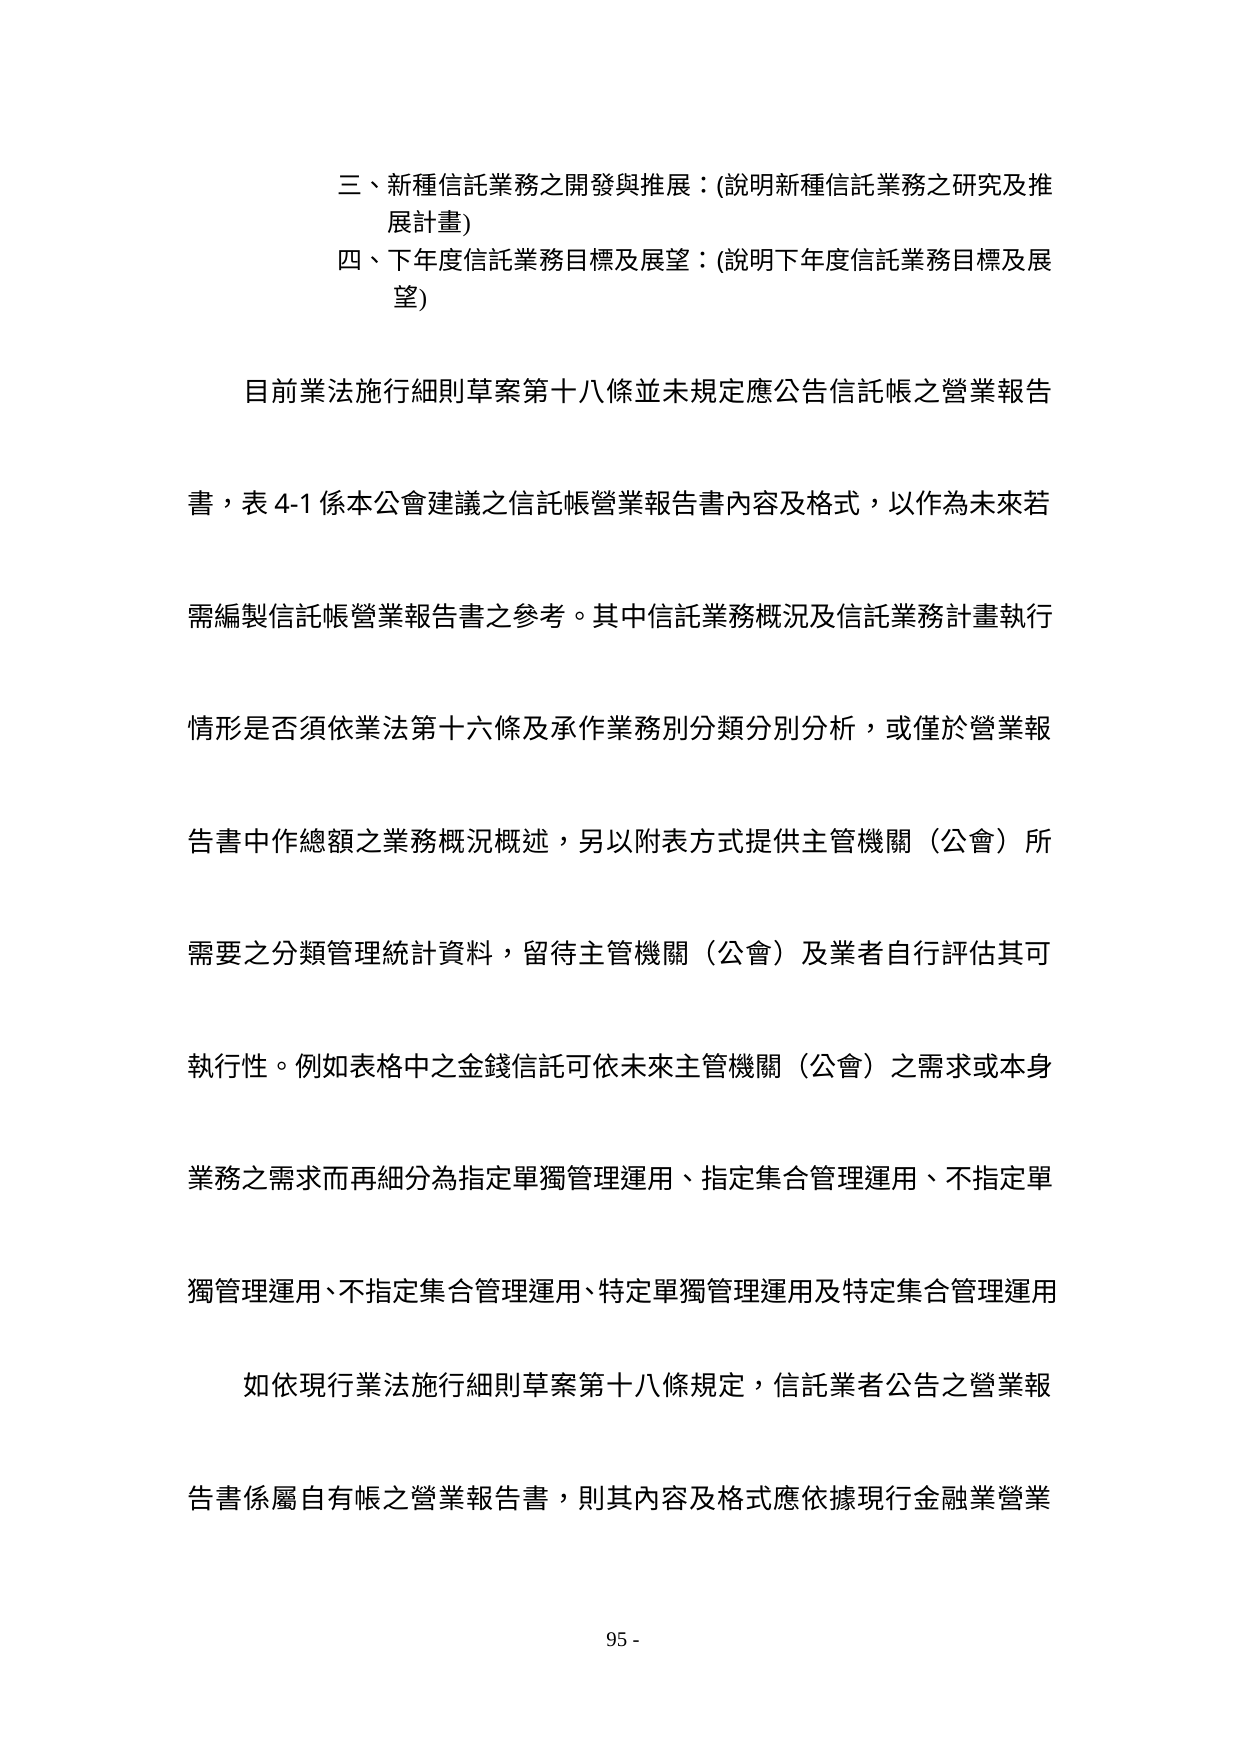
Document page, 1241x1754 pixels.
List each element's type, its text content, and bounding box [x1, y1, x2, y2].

list 新種信託業務之開發與推展：(說明新種信託業務之研究及推展計畫) [337, 164, 1053, 239]
text 如依現行業法施行細則草案第十八條規定，信託業者公告之營業報告書係屬自有帳之營業報告書，則其內容及格式應依據現行金融業營業 [187, 1347, 1053, 1534]
text 目前業法施行細則草案第十八條並未規定應公告信託帳之營業報告書，表4-1係本公會建議之信託帳營業報告書內容及格式，以作為未來若需編製信託帳營業報告書之參考。其中信託業務概況及信託業務計畫執行情形是否須依業法第十六條及承作業務別分類分別分析，或僅於營業報告書中作總額之業務概況概述，另以附表方式提供主管機關（公會）所需要之分類管理統計資料，留待主管機關（公會）及業者自行評估其可執行性。例如表格中之金錢信託可依未來主管機關（公會）之需求或本身業務之需求而再細分為指定單獨管理運用、指定集合管理運用、不指定單獨管理運用、不指定集合管理運用、特定單獨管理運用及特定集合管理運用。 [187, 352, 1053, 1327]
text 四、下年度信託業務目標及展望：(說明下年度信託業務目標及展望) [337, 239, 1053, 314]
